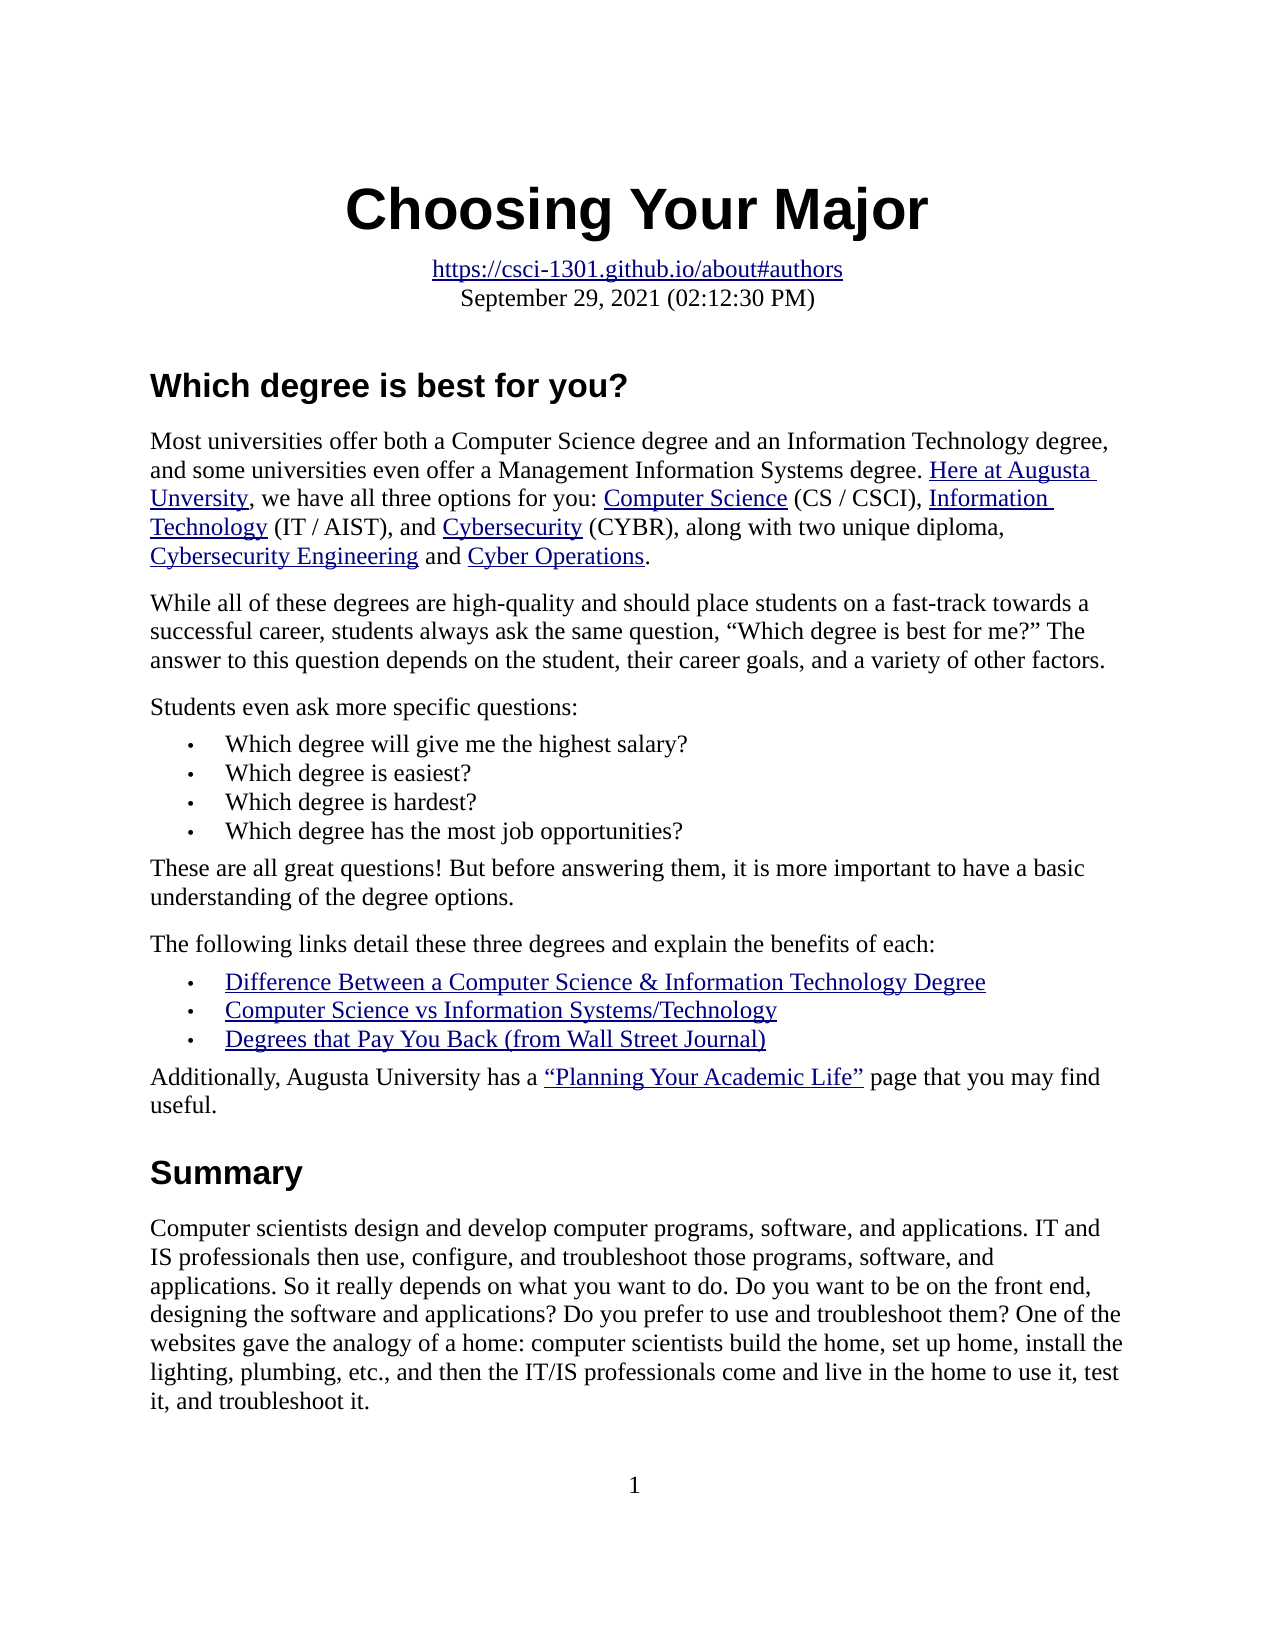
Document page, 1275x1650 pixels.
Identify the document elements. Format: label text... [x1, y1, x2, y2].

subtitle Which degree is best for you? [150, 366, 1125, 404]
list Degrees that Pay You Back (from Wall Street Journal) [187, 1024, 1125, 1053]
list Which degree is hardest? [187, 787, 1125, 816]
text September 29, 2021 (02:12:30 PM) [150, 283, 1125, 312]
list Which degree will give me the highest salary? [187, 729, 1125, 758]
text Computer scientists design and develop computer programs, software, and applications. IT and IS professionals then use, configure, and troubleshoot those programs, software, and applications. So it really depends on what you want to do. Do you want to be on the front end, designing the software and applications? Do you prefer to use and troubleshoot them? One of the websites gave the analogy of a home: computer scientists build the home, set up home, install the lighting, plumbing, etc., and then the IT/IS professionals come and live in the home to use it, test it, and troubleshoot it. [150, 1213, 1125, 1414]
list Computer Science vs Information Systems/Technology [187, 995, 1125, 1024]
list Difference Between a Computer Science & Information Technology Degree [187, 967, 1125, 995]
text The following links detail these three degrees and explain the benefits of each: [150, 929, 1125, 958]
text While all of these degrees are high-quality and should place students on a fast-track towards a successful career, students always ask the same question, “Which degree is best for me?” The answer to this question depends on the student, their career goals, and a variety of other factors. [150, 588, 1125, 674]
text https://csci-1301.github.io/about#authors [150, 254, 1125, 283]
list Which degree is easiest? [187, 758, 1125, 787]
text Most universities offer both a Computer Science degree and an Information Technology degree, and some universities even offer a Management Information Systems degree. Here at Augusta Unversity, we have all three options for you: Computer Science (CS / CSCI), Information Technology (IT / AIST), and Cybersecurity (CYBR), along with two unique diploma, Cybersecurity Engineering and Cyber Operations. [150, 426, 1125, 570]
text These are all great questions! But before answering them, it is more important to have a basic understanding of the degree options. [150, 853, 1125, 911]
subtitle Summary [150, 1153, 1125, 1192]
text Additionally, Augusta University has a “Planning Your Academic Life” page that you may find useful. [150, 1062, 1125, 1119]
text Students even ask more specific questions: [150, 692, 1125, 721]
list Which degree has the most job opportunities? [187, 816, 1125, 844]
title Choosing Your Major [150, 175, 1125, 242]
